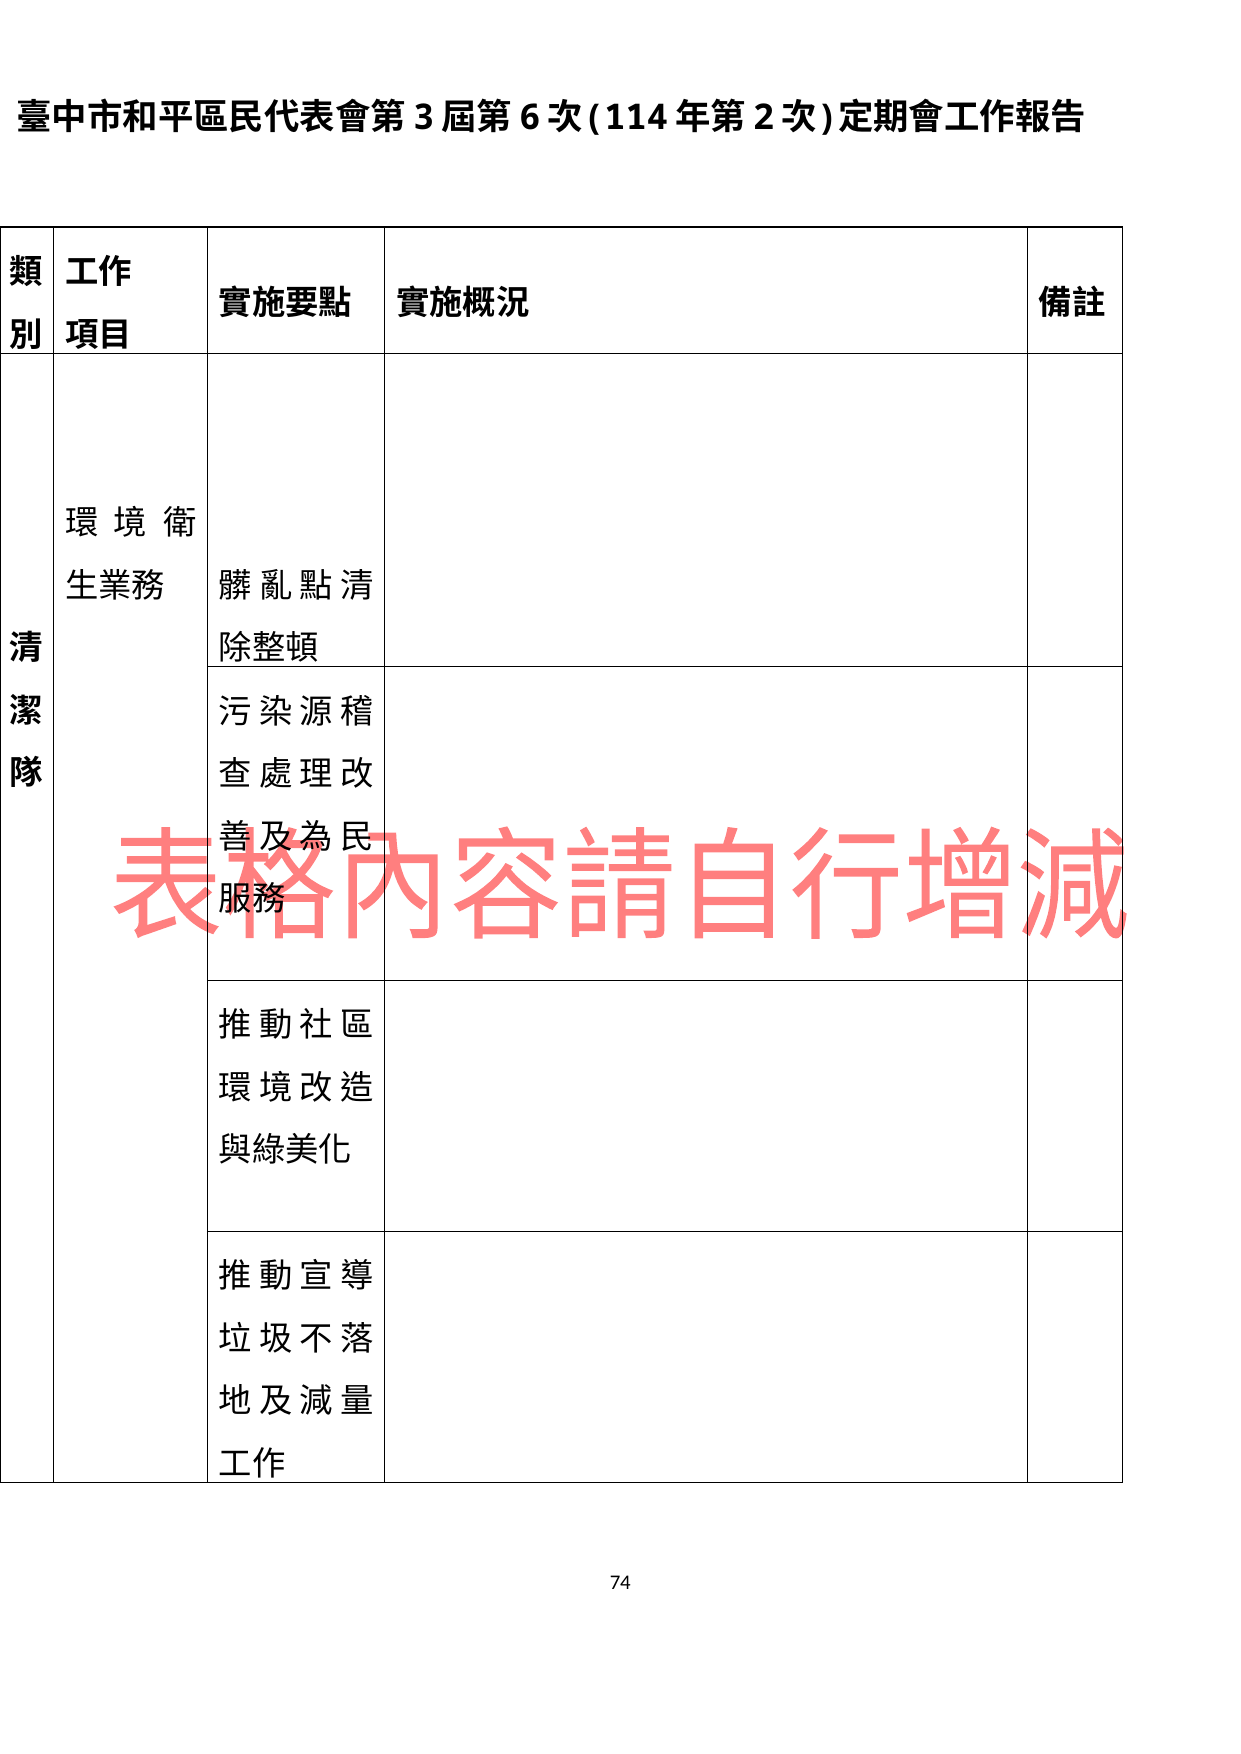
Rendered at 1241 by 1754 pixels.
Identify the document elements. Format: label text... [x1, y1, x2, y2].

table_cell 推動社區環境改造與綠美化 [208, 981, 384, 1231]
table_header 實施概況 [385, 228, 1027, 352]
table_cell [1028, 667, 1122, 979]
table_header 工作 項目 [54, 228, 207, 352]
table_cell 污染源稽查處理改善及為民服務 [208, 667, 384, 979]
table_cell [1028, 1232, 1122, 1482]
table_cell [385, 981, 1027, 1231]
table_cell [1028, 981, 1122, 1231]
table_header 備註 [1028, 228, 1122, 352]
table_cell [385, 841, 389, 854]
table_cell [1108, 871, 1122, 927]
table_header 類別 [1, 228, 53, 352]
table_cell 環境衛生業務 [54, 354, 207, 1482]
table_cell [1102, 855, 1122, 892]
table_cell [1028, 354, 1122, 666]
table_cell 髒亂點清除整頓 [208, 354, 384, 666]
table_cell 清潔隊 [1, 354, 53, 1482]
table_cell [385, 1232, 1027, 1482]
table_header 實施要點 [208, 228, 384, 352]
table_cell [385, 667, 1027, 979]
table_cell 推動宣導垃圾不落地及減量工作 [208, 1232, 384, 1482]
table_cell [113, 827, 207, 939]
table_cell [385, 354, 1027, 666]
